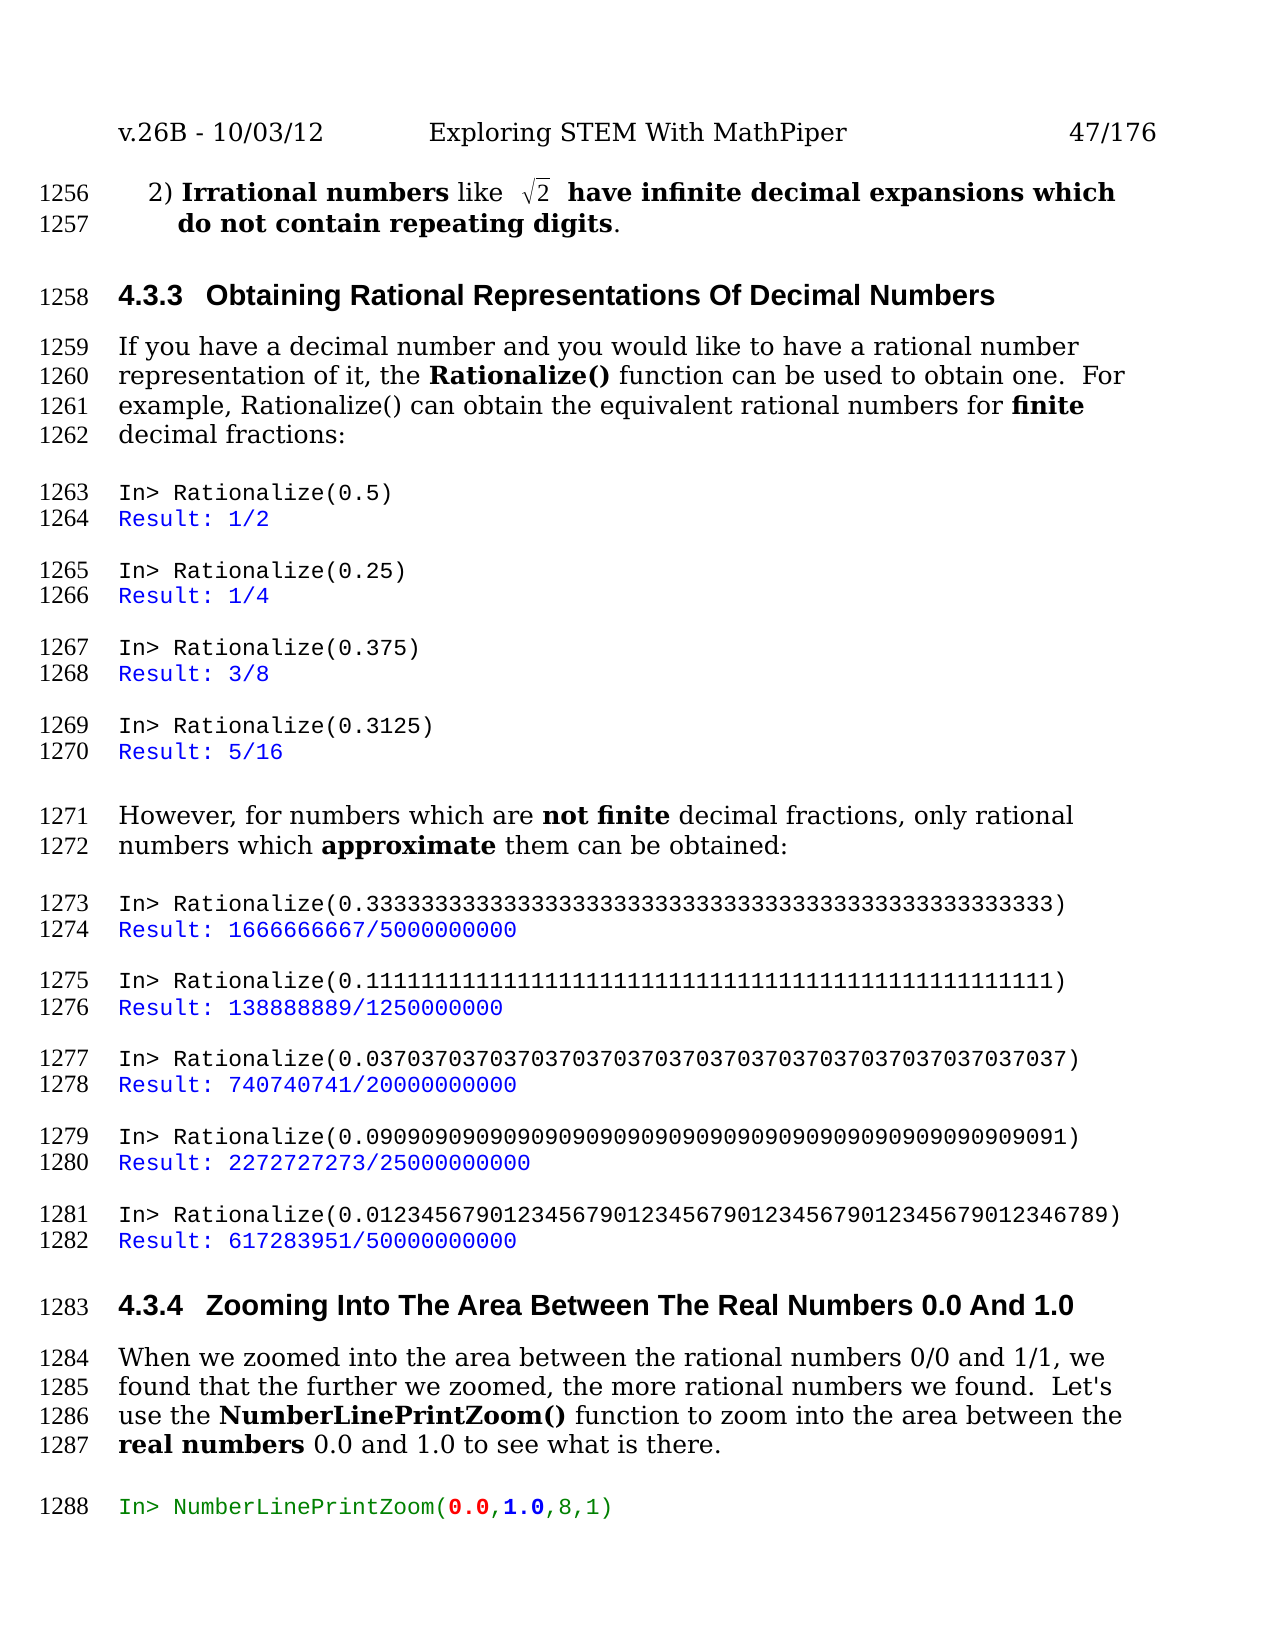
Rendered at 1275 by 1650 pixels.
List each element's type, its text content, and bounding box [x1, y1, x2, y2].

text Result: 138888889/1250000000 [118, 996, 1157, 1022]
text Result: 740740741/20000000000 [118, 1074, 1157, 1099]
text In> NumberLinePrintZoom(0.0,1.0,8,1) [118, 1495, 1157, 1521]
text Result: 1/2 [118, 507, 1157, 533]
subtitle Obtaining Rational Representations Of Decimal Numbers [118, 278, 1157, 311]
text In> Rationalize(0.33333333333333333333333333333333333333333333333333) [118, 892, 1157, 918]
text In> Rationalize(0.11111111111111111111111111111111111111111111111111) [118, 970, 1157, 996]
text In> Rationalize(0.375) [118, 637, 1157, 663]
text If you have a decimal number and you would like to have a rational number representation of it, the Rationalize() function can be used to obtain one. For example, Rationalize() can obtain the equivalent rational numbers for finite decimal fractions: [118, 332, 1157, 449]
text In> Rationalize(0.5) [118, 481, 1157, 507]
text Result: 5/16 [118, 741, 1157, 766]
subtitle Zooming Into The Area Between The Real Numbers 0.0 And 1.0 [118, 1288, 1157, 1322]
text However, for numbers which are not finite decimal fractions, only rational numbers which approximate them can be obtained: [118, 801, 1157, 860]
text In> Rationalize(0.25) [118, 559, 1157, 585]
text Result: 617283951/50000000000 [118, 1229, 1157, 1255]
text In> Rationalize(0.012345679012345679012345679012345679012345679012346789) [118, 1203, 1157, 1229]
text 2) Irrational numbers likehave infinite decimal expansions which do not contain repeating digits. [148, 177, 1157, 238]
text In> Rationalize(0.037037037037037037037037037037037037037037037037037) [118, 1048, 1157, 1074]
text In> Rationalize(0.090909090909090909090909090909090909090909090909091) [118, 1126, 1157, 1151]
text When we zoomed into the area between the rational numbers 0/0 and 1/1, we found that the further we zoomed, the more rational numbers we found. Let's use the NumberLinePrintZoom() function to zoom into the area between the real numbers 0.0 and 1.0 to see what is there. [118, 1343, 1157, 1460]
text In> Rationalize(0.3125) [118, 714, 1157, 741]
text Result: 1/4 [118, 585, 1157, 611]
text Result: 3/8 [118, 663, 1157, 689]
text Result: 2272727273/25000000000 [118, 1151, 1157, 1177]
text Result: 1666666667/5000000000 [118, 918, 1157, 944]
